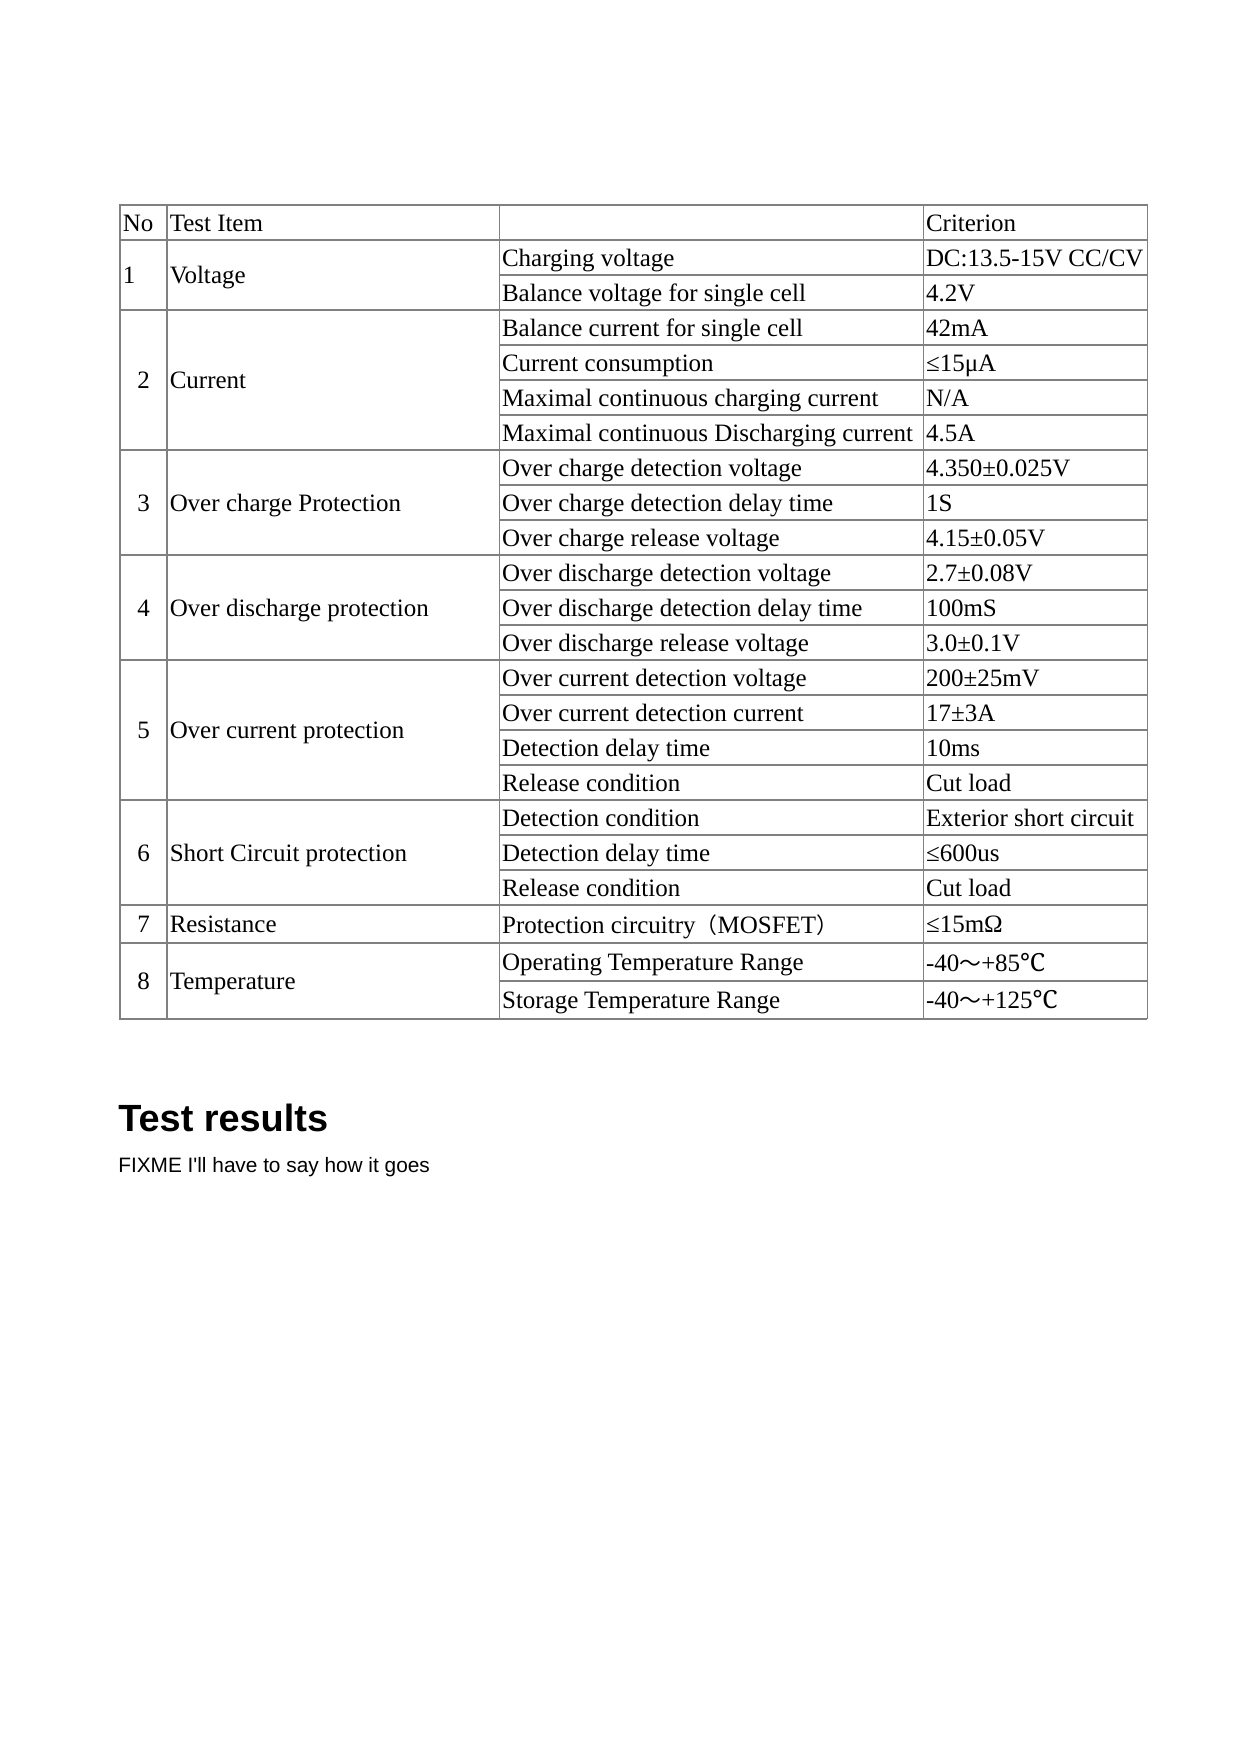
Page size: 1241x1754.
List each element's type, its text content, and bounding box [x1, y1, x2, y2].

table_cell Over current protection [168, 661, 499, 799]
table_cell Current consumption [500, 346, 923, 379]
table_cell N/A [924, 381, 1147, 414]
table_cell Cut load [924, 871, 1147, 904]
table_cell Over discharge detection delay time [500, 591, 923, 624]
table_cell Detection delay time [500, 731, 923, 764]
table_cell Over discharge detection voltage [500, 556, 923, 589]
table_cell 8 [121, 944, 166, 1018]
table_cell Over discharge protection [168, 556, 499, 659]
table_cell Release condition [500, 871, 923, 904]
table_cell 4.350±0.025V [924, 451, 1147, 484]
table_cell 5 [121, 661, 166, 799]
table_cell Over charge release voltage [500, 521, 923, 554]
subtitle Test results [118, 1096, 1122, 1140]
table_cell 4 [121, 556, 166, 659]
table_cell -40～+125℃ [924, 982, 1147, 1018]
table_cell DC:13.5-15V CC/CV [924, 241, 1147, 274]
table_cell Release condition [500, 766, 923, 799]
table_header [500, 206, 923, 239]
table_cell Over charge Protection [168, 451, 499, 554]
table_cell Storage Temperature Range [500, 982, 923, 1018]
table_cell 1 [121, 241, 166, 309]
table_header No [121, 206, 166, 239]
table_cell -40～+85℃ [924, 944, 1147, 980]
table_cell Detection delay time [500, 836, 923, 869]
table_cell Protection circuitry（MOSFET） [500, 906, 923, 942]
table_cell 17±3A [924, 696, 1147, 729]
table_cell Temperature [168, 944, 499, 1018]
table_cell ≤15mΩ [924, 906, 1147, 942]
table_cell ≤600us [924, 836, 1147, 869]
table_cell Short Circuit protection [168, 801, 499, 904]
table_header Test Item [168, 206, 499, 239]
table_cell Balance voltage for single cell [500, 276, 923, 309]
table_cell 1S [924, 486, 1147, 519]
table_cell Detection condition [500, 801, 923, 834]
table_cell Over discharge release voltage [500, 626, 923, 659]
table_cell Balance current for single cell [500, 311, 923, 344]
table_cell 100mS [924, 591, 1147, 624]
table_cell 4.5A [924, 416, 1147, 449]
table_cell Charging voltage [500, 241, 923, 274]
table_cell 4.15±0.05V [924, 521, 1147, 554]
table_cell 3 [121, 451, 166, 554]
table_cell 4.2V [924, 276, 1147, 309]
table_cell Over current detection voltage [500, 661, 923, 694]
table_header Criterion [924, 206, 1147, 239]
table_cell Over charge detection delay time [500, 486, 923, 519]
table_cell Maximal continuous charging current [500, 381, 923, 414]
table_cell 6 [121, 801, 166, 904]
table_cell Resistance [168, 906, 499, 942]
table_cell 42mA [924, 311, 1147, 344]
table_cell Operating Temperature Range [500, 944, 923, 980]
table_cell Over current detection current [500, 696, 923, 729]
table_cell ≤15μA [924, 346, 1147, 379]
table_cell Voltage [168, 241, 499, 309]
table_cell 2 [121, 311, 166, 449]
table_cell Exterior short circuit [924, 801, 1147, 834]
table_cell 10ms [924, 731, 1147, 764]
table_cell Current [168, 311, 499, 449]
table_cell 7 [121, 906, 166, 942]
table_cell Over charge detection voltage [500, 451, 923, 484]
table_cell Maximal continuous Discharging current [500, 416, 923, 449]
table_cell 3.0±0.1V [924, 626, 1147, 659]
table_cell 2.7±0.08V [924, 556, 1147, 589]
text FIXME I'll have to say how it goes [118, 1152, 1122, 1176]
table_cell 200±25mV [924, 661, 1147, 694]
table_cell Cut load [924, 766, 1147, 799]
